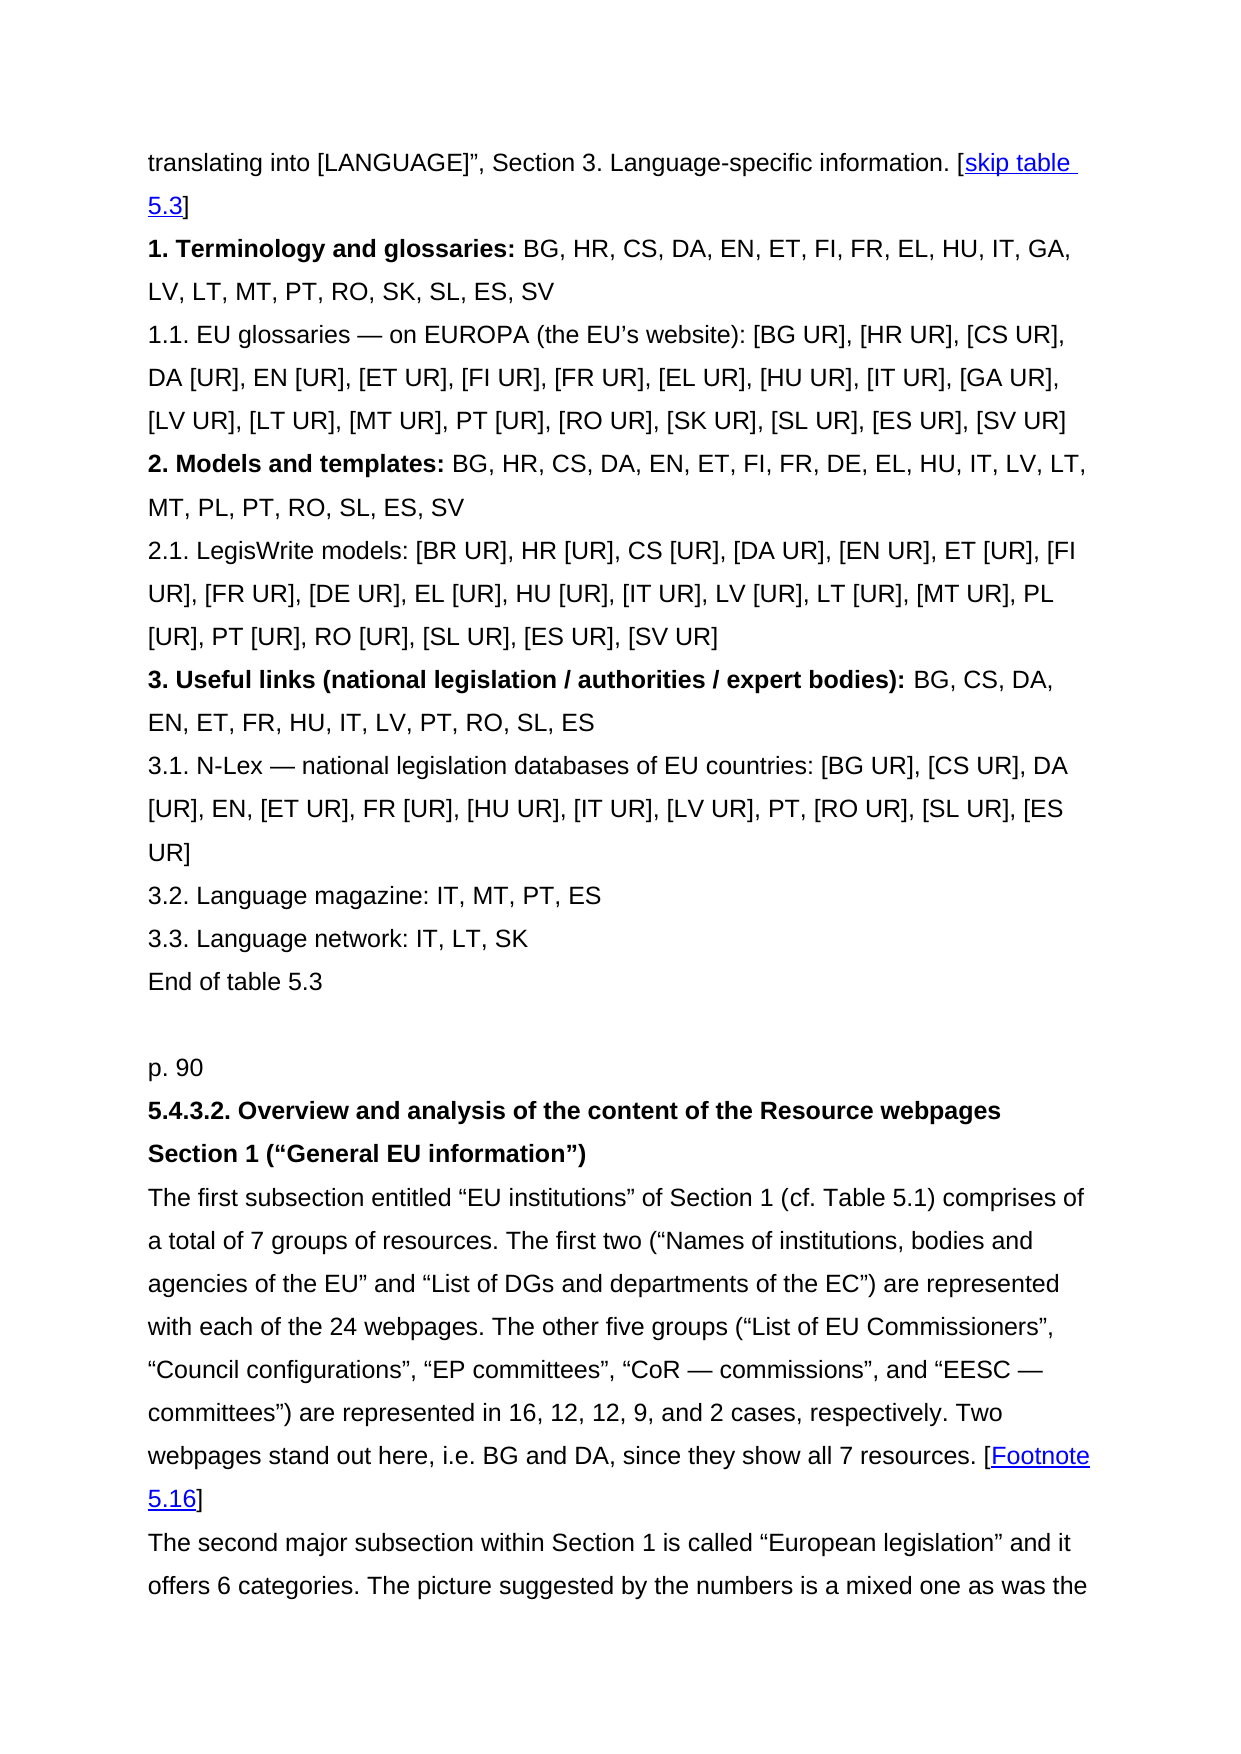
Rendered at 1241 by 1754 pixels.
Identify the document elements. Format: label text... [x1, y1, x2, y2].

text 2.1. LegisWrite models: [BR UR], HR [UR], CS [UR], [DA UR], [EN UR], ET [UR], [FI UR], [FR UR], [DE UR], EL [UR], HU [UR], [IT UR], LV [UR], LT [UR], [MT UR], PL [UR], PT [UR], RO [UR], [SL UR], [ES UR], [SV UR] [148, 536, 1093, 651]
text 3.1. N-Lex — national legislation databases of EU countries: [BG UR], [CS UR], DA [UR], EN, [ET UR], FR [UR], [HU UR], [IT UR], [LV UR], PT, [RO UR], [SL UR], [ES UR] [148, 751, 1093, 866]
text Section 1 (“General EU information”) [148, 1139, 1093, 1168]
text translating into [LANGUAGE]”, Section 3. Language-specific information. [skip table 5.3] [148, 148, 1093, 219]
text 2. Models and templates: BG, HR, CS, DA, EN, ET, FI, FR, DE, EL, HU, IT, LV, LT, MT, PL, PT, RO, SL, ES, SV [148, 449, 1093, 521]
text 1.1. EU glossaries — on EUROPA (the EU’s website): [BG UR], [HR UR], [CS UR], DA [UR], EN [UR], [ET UR], [FI UR], [FR UR], [EL UR], [HU UR], [IT UR], [GA UR], [LV UR], [LT UR], [MT UR], PT [UR], [RO UR], [SK UR], [SL UR], [ES UR], [SV UR] [148, 320, 1093, 435]
text The second major subsection within Section 1 is called “European legislation” and it offers 6 categories. The picture suggested by the numbers is a mixed one as was the [148, 1528, 1093, 1599]
text 3.3. Language network: IT, LT, SK [148, 924, 1093, 953]
text p. 90 [148, 1053, 1093, 1082]
text 1. Terminology and glossaries: BG, HR, CS, DA, EN, ET, FI, FR, EL, HU, IT, GA, LV, LT, MT, PT, RO, SK, SL, ES, SV [148, 234, 1093, 306]
text The first subsection entitled “EU institutions” of Section 1 (cf. Table 5.1) comprises of a total of 7 groups of resources. The first two (“Names of institutions, bodies and agencies of the EU” and “List of DGs and departments of the EC”) are represented with each of the 24 webpages. The other five groups (“List of EU Commissioners”, “Council configurations”, “EP committees”, “CoR — commissions”, and “EESC — committees”) are represented in 16, 12, 12, 9, and 2 cases, respectively. Two webpages stand out here, i.e. BG and DA, since they show all 7 resources. [Footnote 5.16] [148, 1183, 1093, 1513]
subtitle 5.4.3.2. Overview and analysis of the content of the Resource webpages [148, 1096, 1093, 1125]
text 3. Useful links (national legislation / authorities / expert bodies): BG, CS, DA, EN, ET, FR, HU, IT, LV, PT, RO, SL, ES [148, 665, 1093, 737]
text 3.2. Language magazine: IT, MT, PT, ES [148, 881, 1093, 909]
text End of table 5.3 [148, 967, 1093, 996]
